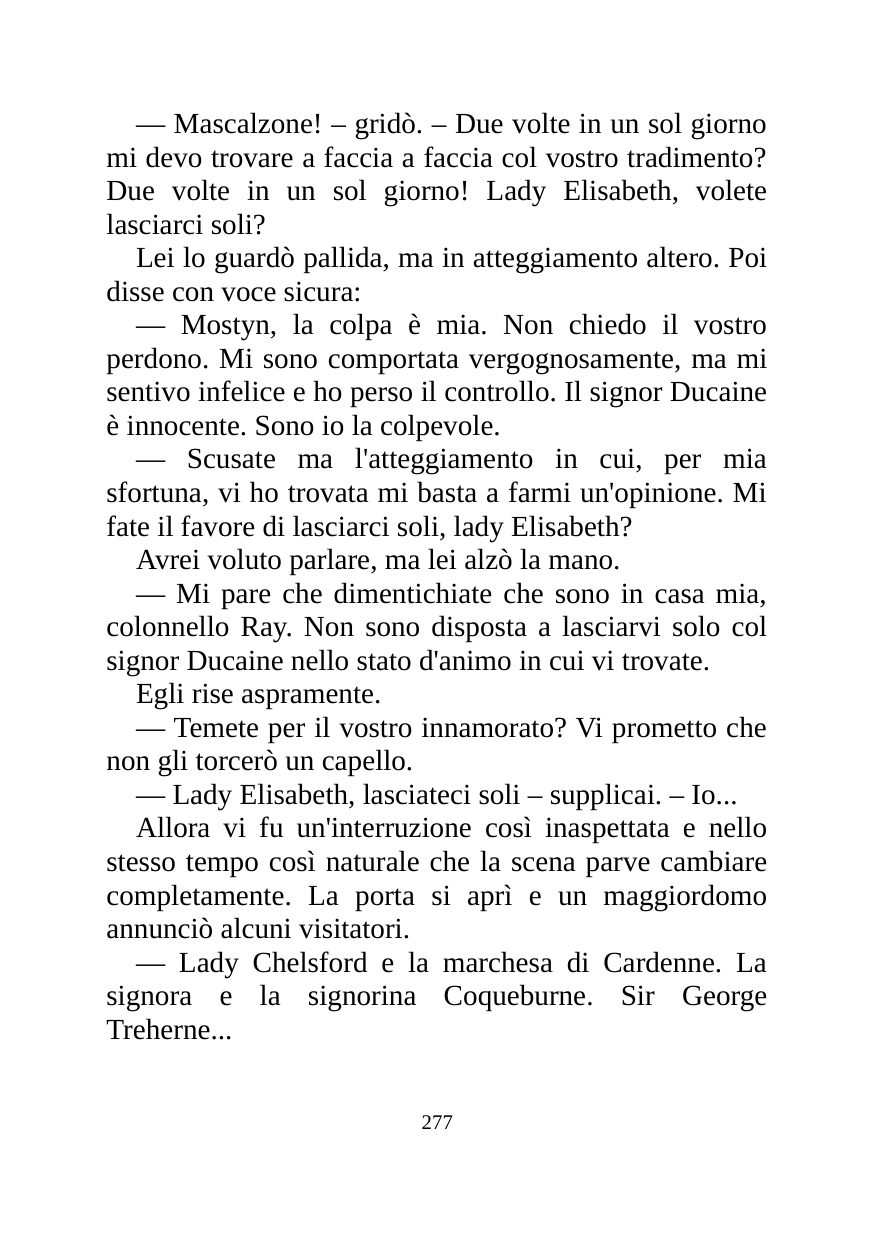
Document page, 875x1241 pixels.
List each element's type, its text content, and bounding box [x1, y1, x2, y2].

text — Temete per il vostro innamorato? Vi prometto che non gli torcerò un capello. [106, 710, 768, 777]
text — Mostyn, la colpa è mia. Non chiedo il vostro perdono. Mi sono comportata vergognosamente, ma mi sentivo infelice e ho perso il controllo. Il signor Ducaine è innocente. Sono io la colpevole. [106, 307, 768, 442]
text Allora vi fu un'interruzione così inaspettata e nello stesso tempo così naturale che la scena parve cambiare completamente. La porta si aprì e un maggiordomo annunciò alcuni visitatori. [106, 811, 768, 945]
text Egli rise aspramente. [106, 676, 768, 710]
text — Mascalzone! – gridò. – Due volte in un sol giorno mi devo trovare a faccia a faccia col vostro tradimento? Due volte in un sol giorno! Lady Elisabeth, volete lasciarci soli? [106, 106, 768, 240]
text — Mi pare che dimentichiate che sono in casa mia, colonnello Ray. Non sono disposta a lasciarvi solo col signor Ducaine nello stato d'animo in cui vi trovate. [106, 576, 768, 676]
text — Scusate ma l'atteggiamento in cui, per mia sfortuna, vi ho trovata mi basta a farmi un'opinione. Mi fate il favore di lasciarci soli, lady Elisabeth? [106, 442, 768, 542]
text Lei lo guardò pallida, ma in atteggiamento altero. Poi disse con voce sicura: [106, 240, 768, 307]
text — Lady Elisabeth, lasciateci soli – supplicai. – Io... [106, 777, 768, 811]
text — Lady Chelsford e la marchesa di Cardenne. La signora e la signorina Coqueburne. Sir George Treherne... [106, 945, 768, 1045]
text Avrei voluto parlare, ma lei alzò la mano. [106, 542, 768, 576]
